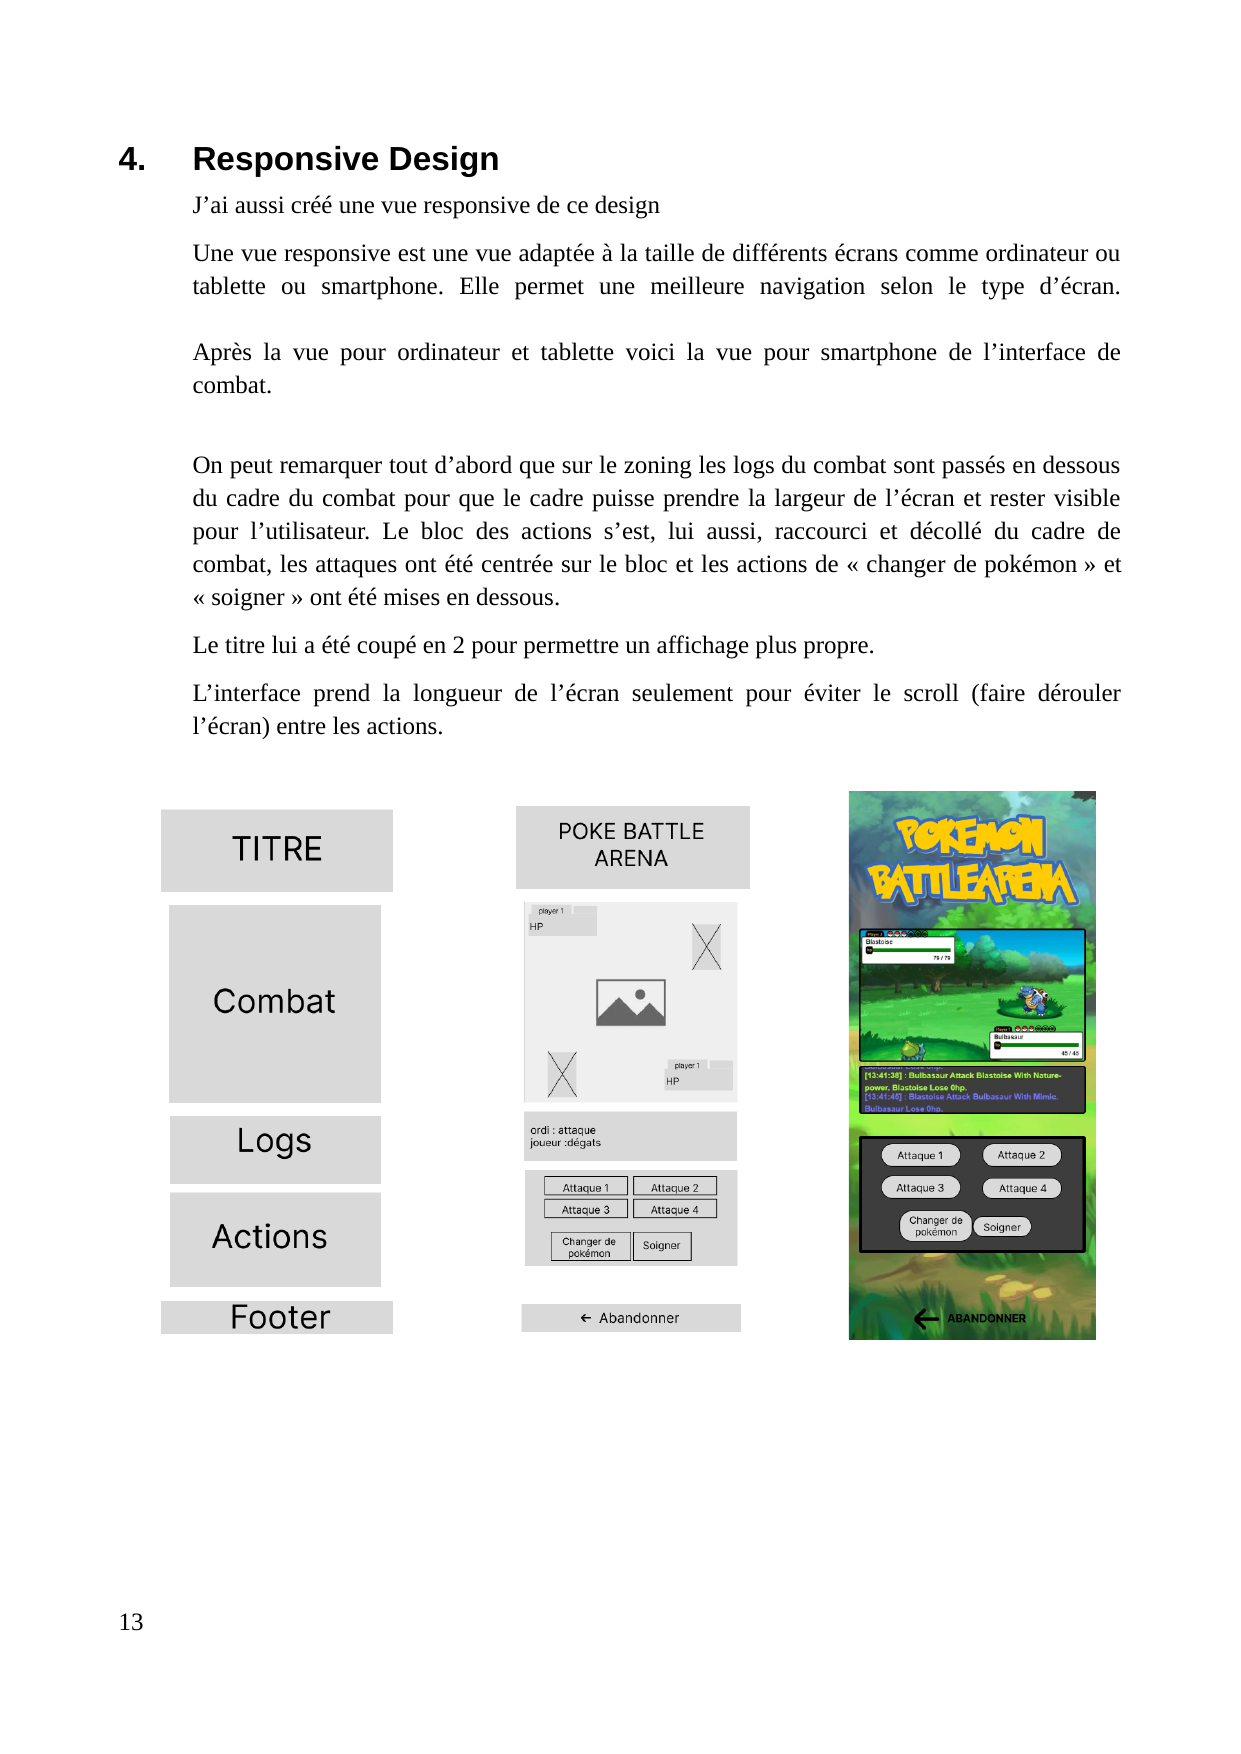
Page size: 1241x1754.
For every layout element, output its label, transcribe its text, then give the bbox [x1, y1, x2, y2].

picture [153, 792, 401, 1342]
text L’interface prend la longueur de l’écran seulement pour éviter le scroll (faire dérouler l’écran) entre les actions. [192, 678, 1122, 739]
text Une vue responsive est une vue adaptée à la taille de différents écrans comme ordinateur ou tablette ou smartphone. Elle permet une meilleure navigation selon le type d’écran. Après la vue pour ordinateur et tablette voici la vue pour smartphone de l’interface de combat. [192, 238, 1122, 398]
picture [508, 788, 758, 1344]
text J’ai aussi créé une vue responsive de ce design [192, 190, 1122, 219]
subtitle Responsive Design [118, 139, 1122, 178]
text Le titre lui a été coupé en 2 pour permettre un affichage plus propre. [192, 630, 1122, 659]
text On peut remarquer tout d’abord que sur le zoning les logs du combat sont passés en dessous du cadre du combat pour que le cadre puisse prendre la largeur de l’écran et rester visible pour l’utilisateur. Le bloc des actions s’est, lui aussi, raccourci et décollé du cadre de combat, les attaques ont été centrée sur le bloc et les actions de « changer de pokémon » et « soigner » ont été mises en dessous. [192, 417, 1122, 611]
picture [848, 791, 1096, 1340]
